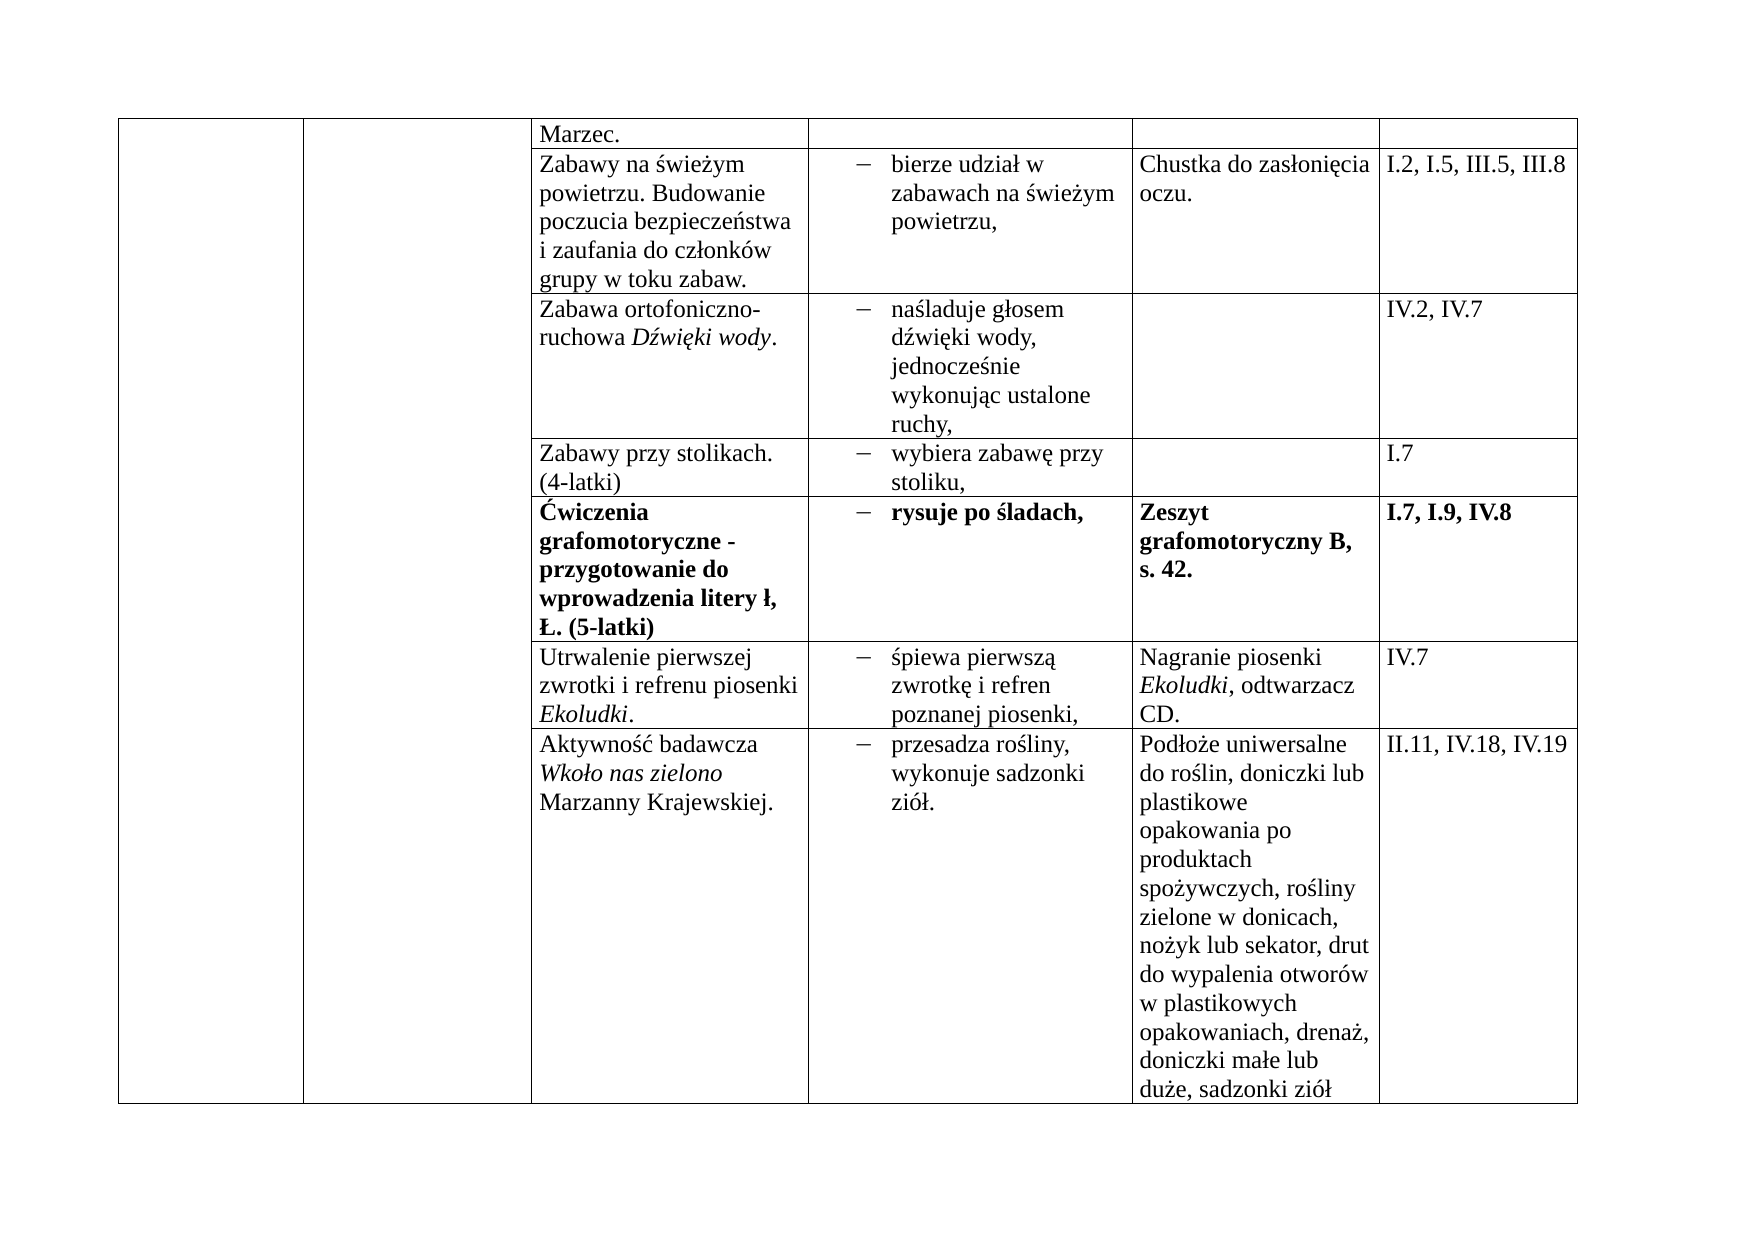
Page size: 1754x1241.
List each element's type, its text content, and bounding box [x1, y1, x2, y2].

table_cell IV.2, IV.7 [1380, 294, 1577, 437]
table_cell [1133, 294, 1379, 437]
table_cell [809, 119, 1132, 148]
table_cell IV.7 [1380, 642, 1577, 728]
table_cell Utrwalenie pierwszej zwrotki i refrenu piosenki Ekoludki. [532, 642, 808, 728]
table_cell Zabawa ortofoniczno-ruchowa Dźwięki wody. [532, 294, 808, 437]
table_cell wybiera zabawę przy stoliku, [809, 439, 1132, 496]
table_cell [1133, 439, 1379, 496]
table_cell Chustka do zasłonięcia oczu. [1133, 149, 1379, 293]
table_cell Podłoże uniwersalne do roślin, doniczki lub plastikowe opakowania po produktach spożywczych, rośliny zielone w donicach, nożyk lub sekator, drut do wypalenia otworów w plastikowych opakowaniach, drenaż, doniczki małe lub duże, sadzonki ziół [1133, 729, 1379, 1103]
table_cell przesadza rośliny, wykonuje sadzonki ziół. [809, 729, 1132, 1103]
table_cell I.7 [1380, 439, 1577, 496]
table_cell naśladuje głosem dźwięki wody, jednocześnie wykonując ustalone ruchy, [809, 294, 1132, 437]
table_cell [1380, 119, 1577, 148]
table_cell Nagranie piosenki Ekoludki, odtwarzacz CD. [1133, 642, 1379, 728]
table_cell Zabawy na świeżym powietrzu. Budowanie poczucia bezpieczeństwa i zaufania do członków grupy w toku zabaw. [532, 149, 808, 293]
table_cell Zeszyt grafomotoryczny B, s. 42. [1133, 497, 1379, 641]
table_cell Ćwiczenia grafomotoryczne - przygotowanie do wprowadzenia litery ł, Ł. (5-latki) [532, 497, 808, 641]
table_cell I.7, I.9, IV.8 [1380, 497, 1577, 641]
table_cell II.11, IV.18, IV.19 [1380, 729, 1577, 1103]
table_cell I.2, I.5, III.5, III.8 [1380, 149, 1577, 293]
table_cell Marzec. [532, 119, 808, 148]
table_cell rysuje po śladach, [809, 497, 1132, 641]
table_cell [1133, 119, 1379, 148]
table_cell Aktywność badawcza Wkoło nas zielono Marzanny Krajewskiej. [532, 729, 808, 1103]
table_cell śpiewa pierwszą zwrotkę i refren poznanej piosenki, [809, 642, 1132, 728]
table_cell Zabawy przy stolikach. (4-latki) [532, 439, 808, 496]
table_cell bierze udział w zabawach na świeżym powietrzu, [809, 149, 1132, 293]
